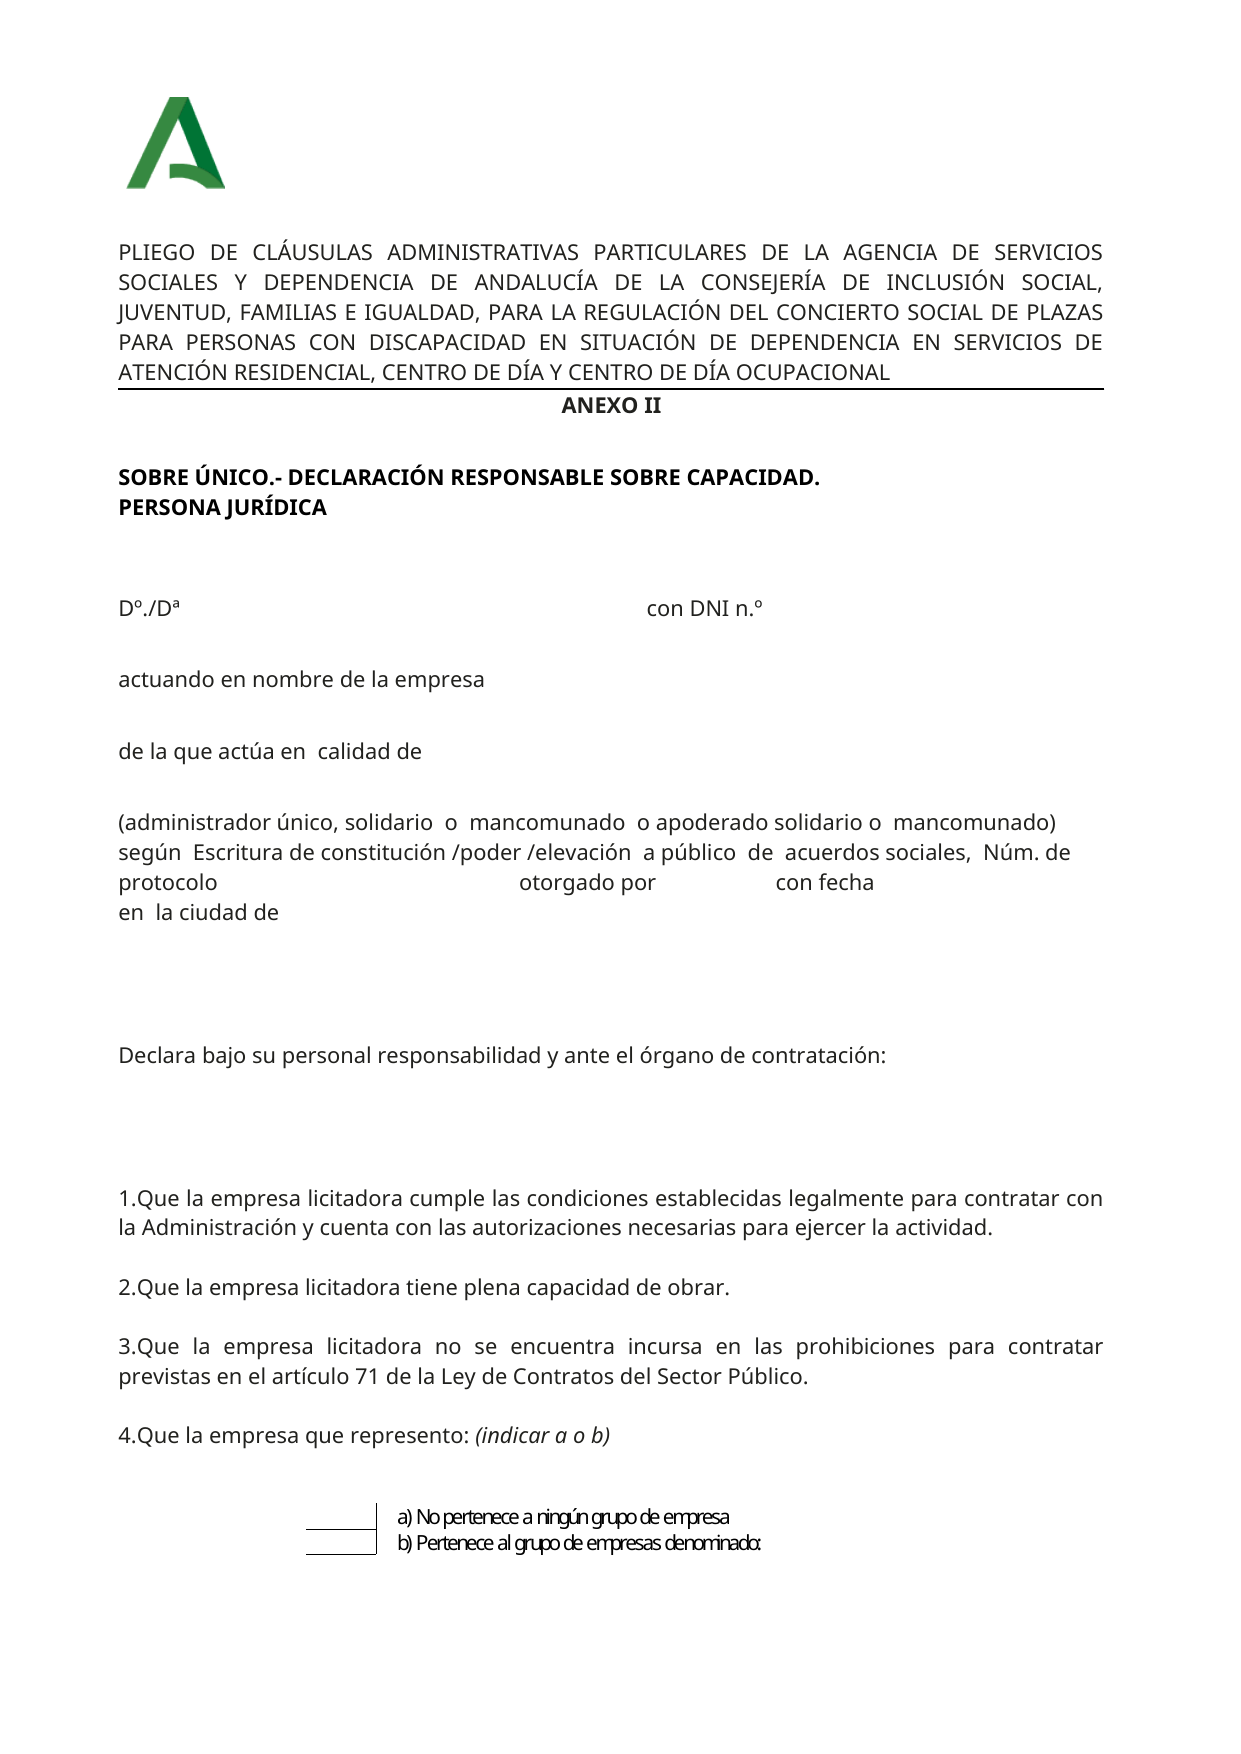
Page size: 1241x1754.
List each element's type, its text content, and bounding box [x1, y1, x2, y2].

list Que la empresa licitadora cumple las condiciones establecidas legalmente para contratar con la Administración y cuenta con las autorizaciones necesarias para ejercer la actividad. [118, 1182, 1104, 1242]
text Declara bajo su personal responsabilidad y ante el órgano de contratación: [118, 1039, 1104, 1069]
list Que la empresa licitadora no se encuentra incursa en las prohibiciones para contratar previstas en el artículo 71 de la Ley de Contratos del Sector Público. [118, 1331, 1104, 1390]
list Que la empresa licitadora tiene plena capacidad de obrar. [118, 1272, 1104, 1301]
text PERSONA JURÍDICA [118, 492, 1104, 521]
text PLIEGO DE CLÁUSULAS ADMINISTRATIVAS PARTICULARES DE LA AGENCIA DE SERVICIOS SOCIALES Y DEPENDENCIA DE ANDALUCÍA DE LA CONSEJERÍA DE INCLUSIÓN SOCIAL, JUVENTUD, FAMILIAS E IGUALDAD, PARA LA REGULACIÓN DEL CONCIERTO SOCIAL DE PLAZAS PARA PERSONAS CON DISCAPACIDAD EN SITUACIÓN DE DEPENDENCIA EN SERVICIOS DE ATENCIÓN RESIDENCIAL, CENTRO DE DÍA Y CENTRO DE DÍA OCUPACIONAL [118, 237, 1104, 388]
text (administrador único, solidario o mancomunado o apoderado solidario o mancomunado) según Escritura de constitución /poder /elevación a público de acuerdos sociales, Núm. de protocolo otorgado por con fecha en la ciudad de [118, 807, 1104, 926]
text Dº./Dª con DNI n.º [118, 593, 1104, 623]
text de la que actúa en calidad de [118, 736, 1104, 766]
text SOBRE ÚNICO.- DECLARACIÓN RESPONSABLE SOBRE CAPACIDAD. [118, 462, 1104, 492]
text actuando en nombre de la empresa [118, 664, 1104, 694]
list Que la empresa que represento: (indicar a o b) [118, 1420, 1104, 1450]
picture [126, 96, 226, 190]
text ANEXO II [118, 390, 1104, 420]
